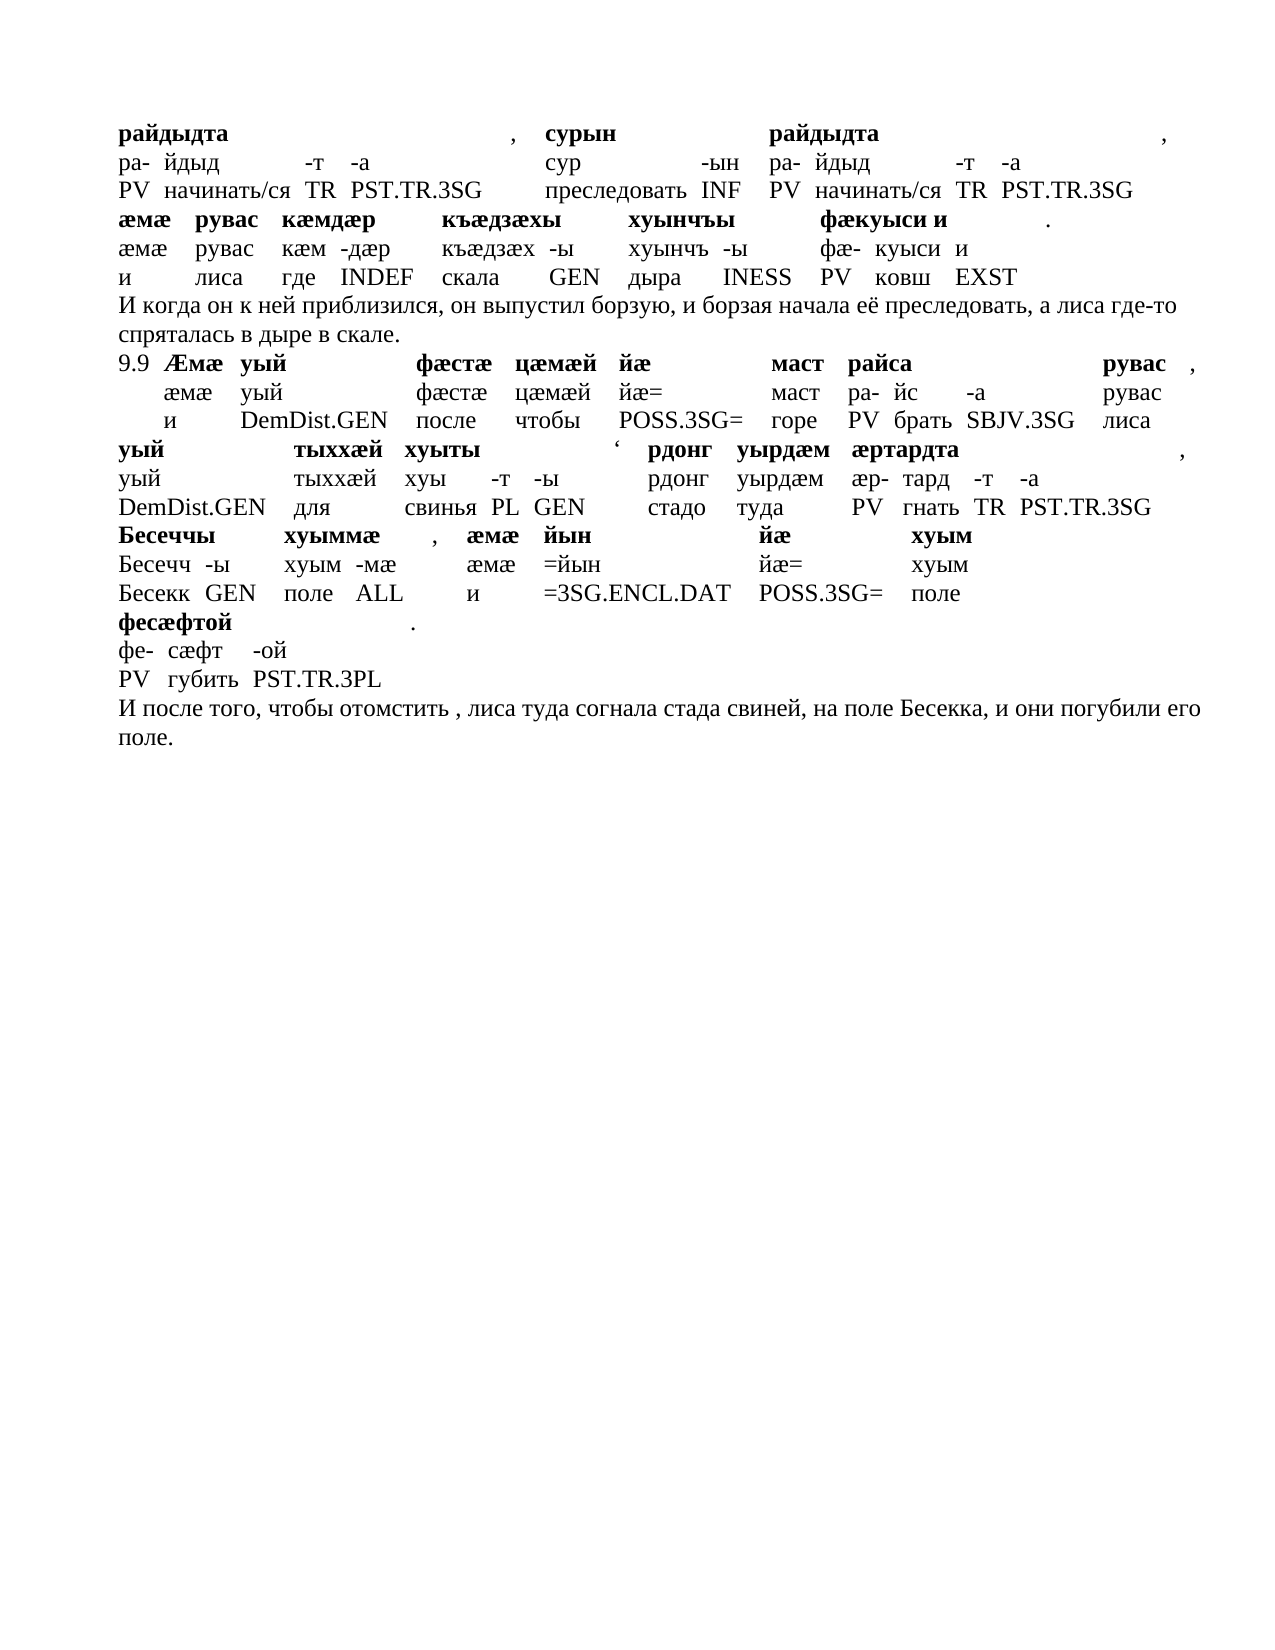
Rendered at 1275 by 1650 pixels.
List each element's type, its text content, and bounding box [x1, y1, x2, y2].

text уый [118, 463, 266, 492]
text POSS.3SG= [759, 578, 883, 607]
text -ой [253, 636, 382, 664]
text йдыд [815, 147, 942, 176]
text GEN [549, 262, 600, 291]
text туда [737, 492, 824, 521]
text PV [118, 176, 150, 204]
text где [282, 262, 326, 291]
text хуы [404, 463, 477, 492]
text для [294, 492, 377, 521]
text тыххæй [294, 463, 377, 492]
text -а [1019, 463, 1152, 492]
text уый [118, 434, 280, 463]
text æмæ [118, 204, 181, 233]
text уырдæм [737, 434, 838, 463]
text TR [974, 492, 1006, 521]
text хуыты [404, 434, 599, 463]
text преследовать [545, 176, 687, 204]
text -т [955, 147, 987, 176]
text цæмæй [515, 377, 591, 406]
text райдыдта [769, 118, 1147, 147]
text , [1179, 434, 1200, 463]
text PST.TR.3PL [253, 664, 382, 693]
text TR [304, 176, 337, 204]
text æмæ [466, 549, 516, 578]
text INESS [723, 262, 792, 291]
text поле [284, 578, 342, 607]
text рувас [195, 204, 268, 233]
text И после того, чтобы отомстить , лиса туда согнала стада свиней, на поле Бесекка, и они погубили его поле. [118, 693, 1249, 751]
text къæдзæх [442, 233, 535, 262]
text гнать [903, 492, 960, 521]
text GEN [205, 578, 256, 607]
text рувас [1103, 348, 1176, 377]
text и [118, 262, 167, 291]
text ALL [355, 578, 404, 607]
text фæкуыси и [820, 204, 1031, 233]
text ра- [118, 147, 150, 176]
text лиса [195, 262, 254, 291]
text -а [1001, 147, 1133, 176]
text 9.9 [118, 348, 149, 377]
text лиса [1103, 406, 1162, 434]
text йæ [759, 521, 897, 549]
text -ы [205, 549, 256, 578]
text и [955, 233, 1017, 262]
text губить [168, 664, 239, 693]
text Æмæ [163, 348, 226, 377]
text чтобы [515, 406, 591, 434]
text тард [903, 463, 960, 492]
text хуынчъы [628, 204, 806, 233]
text после [416, 406, 487, 434]
text -мæ [355, 549, 404, 578]
text куыси [875, 233, 941, 262]
text стадо [648, 492, 709, 521]
text =3SG.ENCL.DAT [543, 578, 731, 607]
text рдонг [648, 463, 709, 492]
text маст [771, 348, 834, 377]
text рувас [195, 233, 254, 262]
text INDEF [340, 262, 414, 291]
text TR [955, 176, 987, 204]
text , [510, 118, 531, 147]
text хуым [911, 521, 983, 549]
text EXST [955, 262, 1017, 291]
text INF [701, 176, 741, 204]
text SBJV.3SG [966, 406, 1075, 434]
text и [163, 406, 212, 434]
text кæмдæр [282, 204, 428, 233]
text -дæр [340, 233, 414, 262]
text -ы [723, 233, 792, 262]
text , [1189, 348, 1210, 377]
text йс [893, 377, 952, 406]
text æртардта [851, 434, 1165, 463]
text Бесекк [118, 578, 191, 607]
text И когда он к ней приблизился, он выпустил борзую, и борзая начала её преследовать, а лиса где-то спряталась в дыре в скале. [118, 291, 1249, 348]
text цæмæй [515, 348, 605, 377]
text , [432, 521, 453, 549]
text начинать/ся [815, 176, 942, 204]
text PV [848, 406, 880, 434]
text ковш [875, 262, 941, 291]
text кæм [282, 233, 326, 262]
text фæ- [820, 233, 861, 262]
text райдыдта [118, 118, 496, 147]
text ра- [848, 377, 880, 406]
text рдонг [648, 434, 723, 463]
text DemDist.GEN [240, 406, 388, 434]
text къæдзæхы [442, 204, 614, 233]
text сурын [545, 118, 755, 147]
text Бесечч [118, 549, 191, 578]
text сæфт [168, 636, 239, 664]
text райса [848, 348, 1089, 377]
text начинать/ся [164, 176, 291, 204]
text уый [240, 348, 402, 377]
text PV [118, 664, 154, 693]
text хуынчъ [628, 233, 709, 262]
text ра- [769, 147, 801, 176]
text -ы [534, 463, 585, 492]
text рувас [1103, 377, 1162, 406]
text тыххæй [294, 434, 391, 463]
text -т [974, 463, 1006, 492]
text æмæ [118, 233, 167, 262]
text хуым [911, 549, 969, 578]
text фæстæ [416, 377, 487, 406]
text -ын [701, 147, 741, 176]
text . [1045, 204, 1066, 233]
text PST.TR.3SG [350, 176, 482, 204]
text POSS.3SG= [619, 406, 743, 434]
text GEN [534, 492, 585, 521]
text -т [491, 463, 520, 492]
text PV [820, 262, 861, 291]
text горе [771, 406, 820, 434]
text свинья [404, 492, 477, 521]
text PL [491, 492, 520, 521]
text йæ= [759, 549, 883, 578]
text , [1161, 118, 1182, 147]
text PST.TR.3SG [1019, 492, 1152, 521]
text уый [240, 377, 388, 406]
text фæстæ [416, 348, 501, 377]
text сур [545, 147, 687, 176]
text -а [966, 377, 1075, 406]
text Бесеччы [118, 521, 270, 549]
text æр- [851, 463, 889, 492]
text скала [442, 262, 535, 291]
text хуыммæ [284, 521, 418, 549]
text уырдæм [737, 463, 824, 492]
text -а [350, 147, 482, 176]
text =йын [543, 549, 731, 578]
text дыра [628, 262, 709, 291]
text йдыд [164, 147, 291, 176]
text PV [851, 492, 889, 521]
text PV [769, 176, 801, 204]
text æмæ [163, 377, 212, 406]
text йæ [619, 348, 757, 377]
text PST.TR.3SG [1001, 176, 1133, 204]
text йæ= [619, 377, 743, 406]
text фе- [118, 636, 154, 664]
text маст [771, 377, 820, 406]
text æмæ [466, 521, 529, 549]
text -т [304, 147, 337, 176]
text -ы [549, 233, 600, 262]
text хуым [284, 549, 342, 578]
text ‘ [613, 434, 634, 463]
text DemDist.GEN [118, 492, 266, 521]
text поле [911, 578, 969, 607]
text йын [543, 521, 745, 549]
text фесæфтой [118, 607, 396, 636]
text брать [893, 406, 952, 434]
text и [466, 578, 516, 607]
text . [410, 607, 431, 636]
